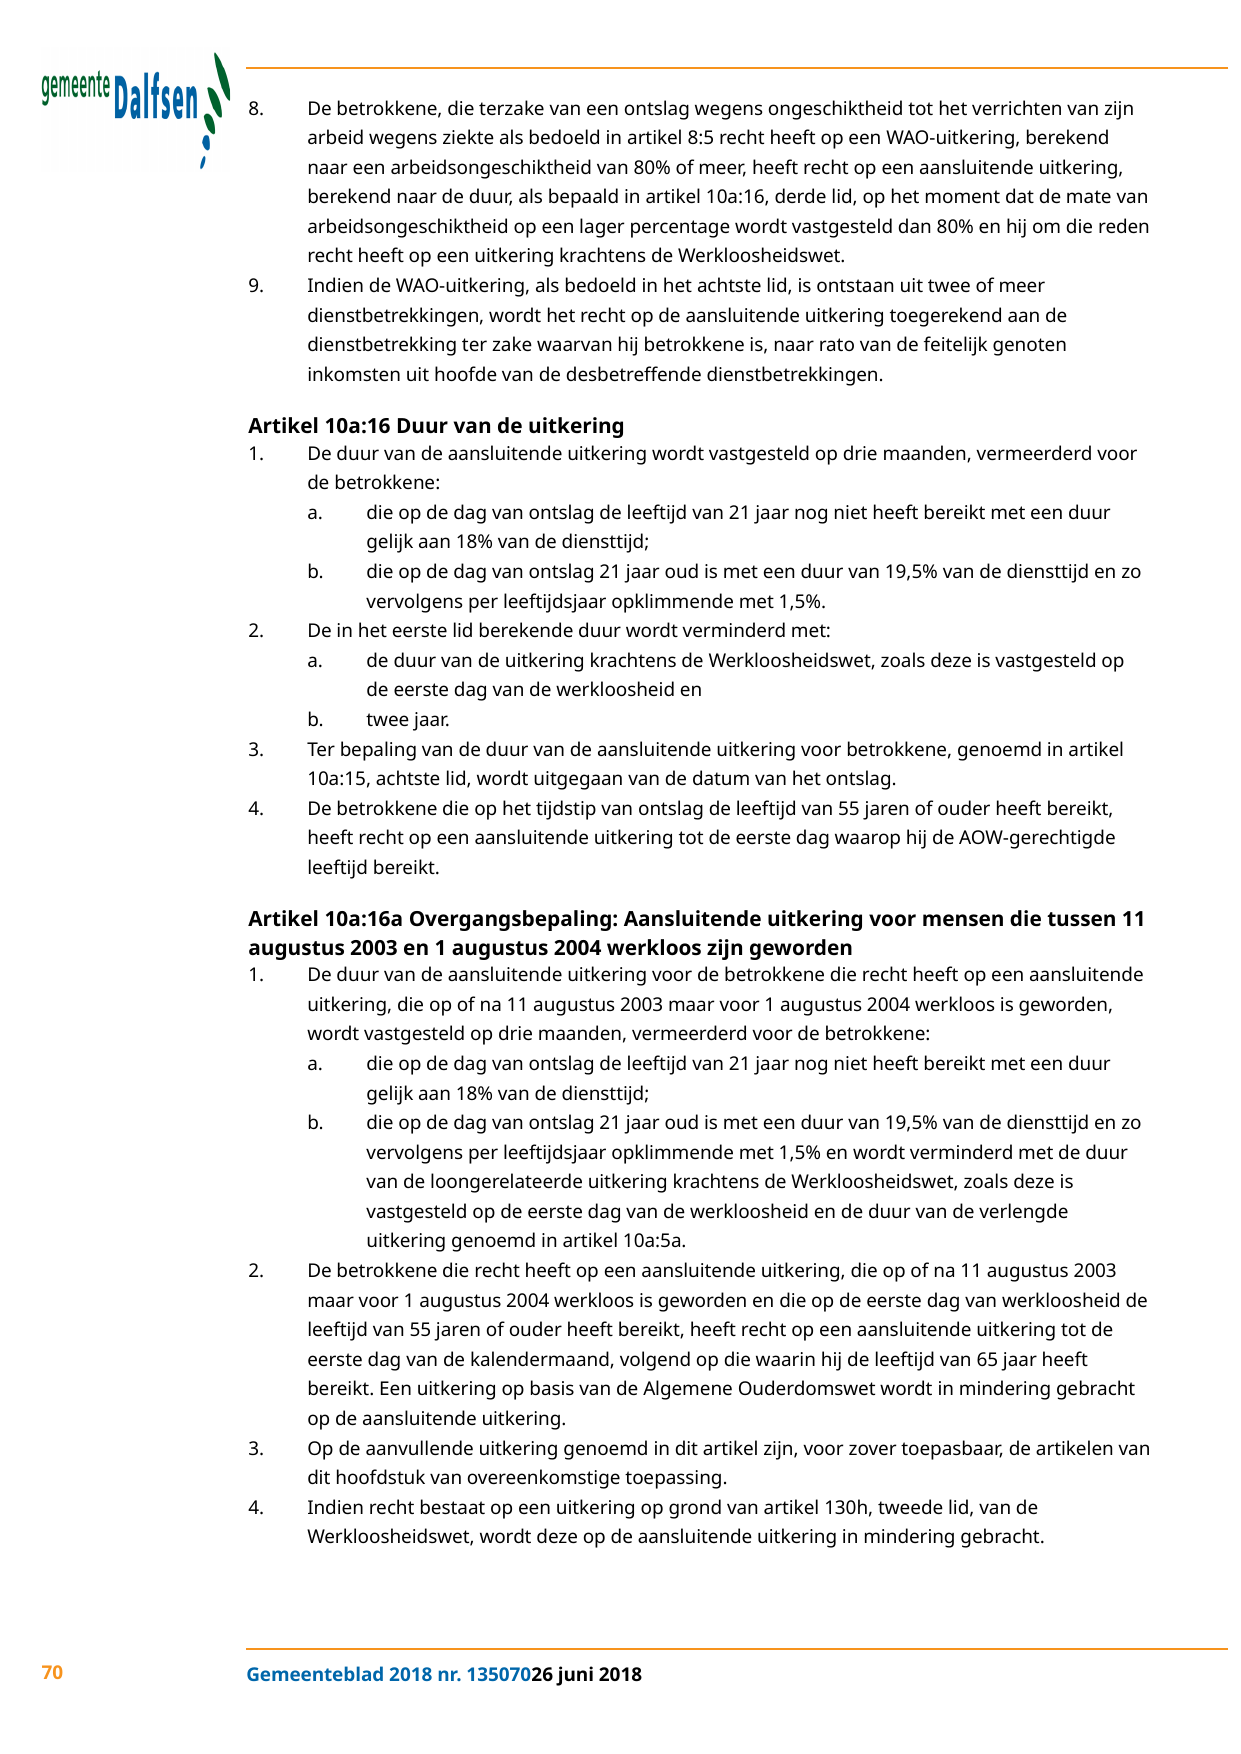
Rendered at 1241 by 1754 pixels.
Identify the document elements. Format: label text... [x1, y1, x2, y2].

list De betrokkene die recht heeft op een aansluitende uitkering, die op of na 11 augustus 2003 maar voor 1 augustus 2004 werkloos is geworden en die op de eerste dag van werkloosheid de leeftijd van 55 jaren of ouder heeft bereikt, heeft recht op een aansluitende uitkering tot de eerste dag van de kalendermaand, volgend op die waarin hij de leeftijd van 65 jaar heeft bereikt. Een uitkering op basis van de Algemene Ouderdomswet wordt in mindering gebracht op de aansluitende uitkering. [248, 1257, 1152, 1431]
list die op de dag van ontslag de leeftijd van 21 jaar nog niet heeft bereikt met een duur gelijk aan 18% van de diensttijd; [307, 499, 1152, 554]
picture [41, 47, 231, 172]
list die op de dag van ontslag 21 jaar oud is met een duur van 19,5% van de diensttijd en zo vervolgens per leeftijdsjaar opklimmende met 1,5%. [307, 558, 1152, 613]
list die op de dag van ontslag de leeftijd van 21 jaar nog niet heeft bereikt met een duur gelijk aan 18% van de diensttijd; [307, 1050, 1152, 1105]
list Op de aanvullende uitkering genoemd in dit artikel zijn, voor zover toepasbaar, de artikelen van dit hoofdstuk van overeenkomstige toepassing. [248, 1435, 1152, 1490]
text Artikel 10a:16a Overgangsbepaling: Aansluitende uitkering voor mensen die tussen 11 augustus 2003 en 1 augustus 2004 werkloos zijn geworden [248, 904, 1152, 961]
list De betrokkene, die terzake van een ontslag wegens ongeschiktheid tot het verrichten van zijn arbeid wegens ziekte als bedoeld in artikel 8:5 recht heeft op een WAO-uitkering, berekend naar een arbeidsongeschiktheid van 80% of meer, heeft recht op een aansluitende uitkering, berekend naar de duur, als bepaald in artikel 10a:16, derde lid, op het moment dat de mate van arbeidsongeschiktheid op een lager percentage wordt vastgesteld dan 80% en hij om die reden recht heeft op een uitkering krachtens de Werkloosheidswet. [248, 95, 1152, 268]
list Indien recht bestaat op een uitkering op grond van artikel 130h, tweede lid, van de Werkloosheidswet, wordt deze op de aansluitende uitkering in mindering gebracht. [248, 1494, 1152, 1549]
list die op de dag van ontslag 21 jaar oud is met een duur van 19,5% van de diensttijd en zo vervolgens per leeftijdsjaar opklimmende met 1,5% en wordt verminderd met de duur van de loongerelateerde uitkering krachtens de Werkloosheidswet, zoals deze is vastgesteld op de eerste dag van de werkloosheid en de duur van de verlengde uitkering genoemd in artikel 10a:5a. [307, 1109, 1152, 1253]
list De duur van de aansluitende uitkering wordt vastgesteld op drie maanden, vermeerderd voor de betrokkene: [248, 440, 1152, 495]
list de duur van de uitkering krachtens de Werkloosheidswet, zoals deze is vastgesteld op de eerste dag van de werkloosheid en [307, 647, 1152, 702]
list De in het eerste lid berekende duur wordt verminderd met: [248, 617, 1152, 643]
list De betrokkene die op het tijdstip van ontslag de leeftijd van 55 jaren of ouder heeft bereikt, heeft recht op een aansluitende uitkering tot de eerste dag waarop hij de AOW-gerechtigde leeftijd bereikt. [248, 795, 1152, 880]
list De duur van de aansluitende uitkering voor de betrokkene die recht heeft op een aansluitende uitkering, die op of na 11 augustus 2003 maar voor 1 augustus 2004 werkloos is geworden, wordt vastgesteld op drie maanden, vermeerderd voor de betrokkene: [248, 961, 1152, 1046]
text Artikel 10a:16 Duur van de uitkering [248, 411, 1152, 440]
list Ter bepaling van de duur van de aansluitende uitkering voor betrokkene, genoemd in artikel 10a:15, achtste lid, wordt uitgegaan van de datum van het ontslag. [248, 736, 1152, 791]
list Indien de WAO-uitkering, als bedoeld in het achtste lid, is ontstaan uit twee of meer dienstbetrekkingen, wordt het recht op de aansluitende uitkering toegerekend aan de dienstbetrekking ter zake waarvan hij betrokkene is, naar rato van de feitelijk genoten inkomsten uit hoofde van de desbetreffende dienstbetrekkingen. [248, 272, 1152, 387]
list twee jaar. [307, 706, 1152, 732]
